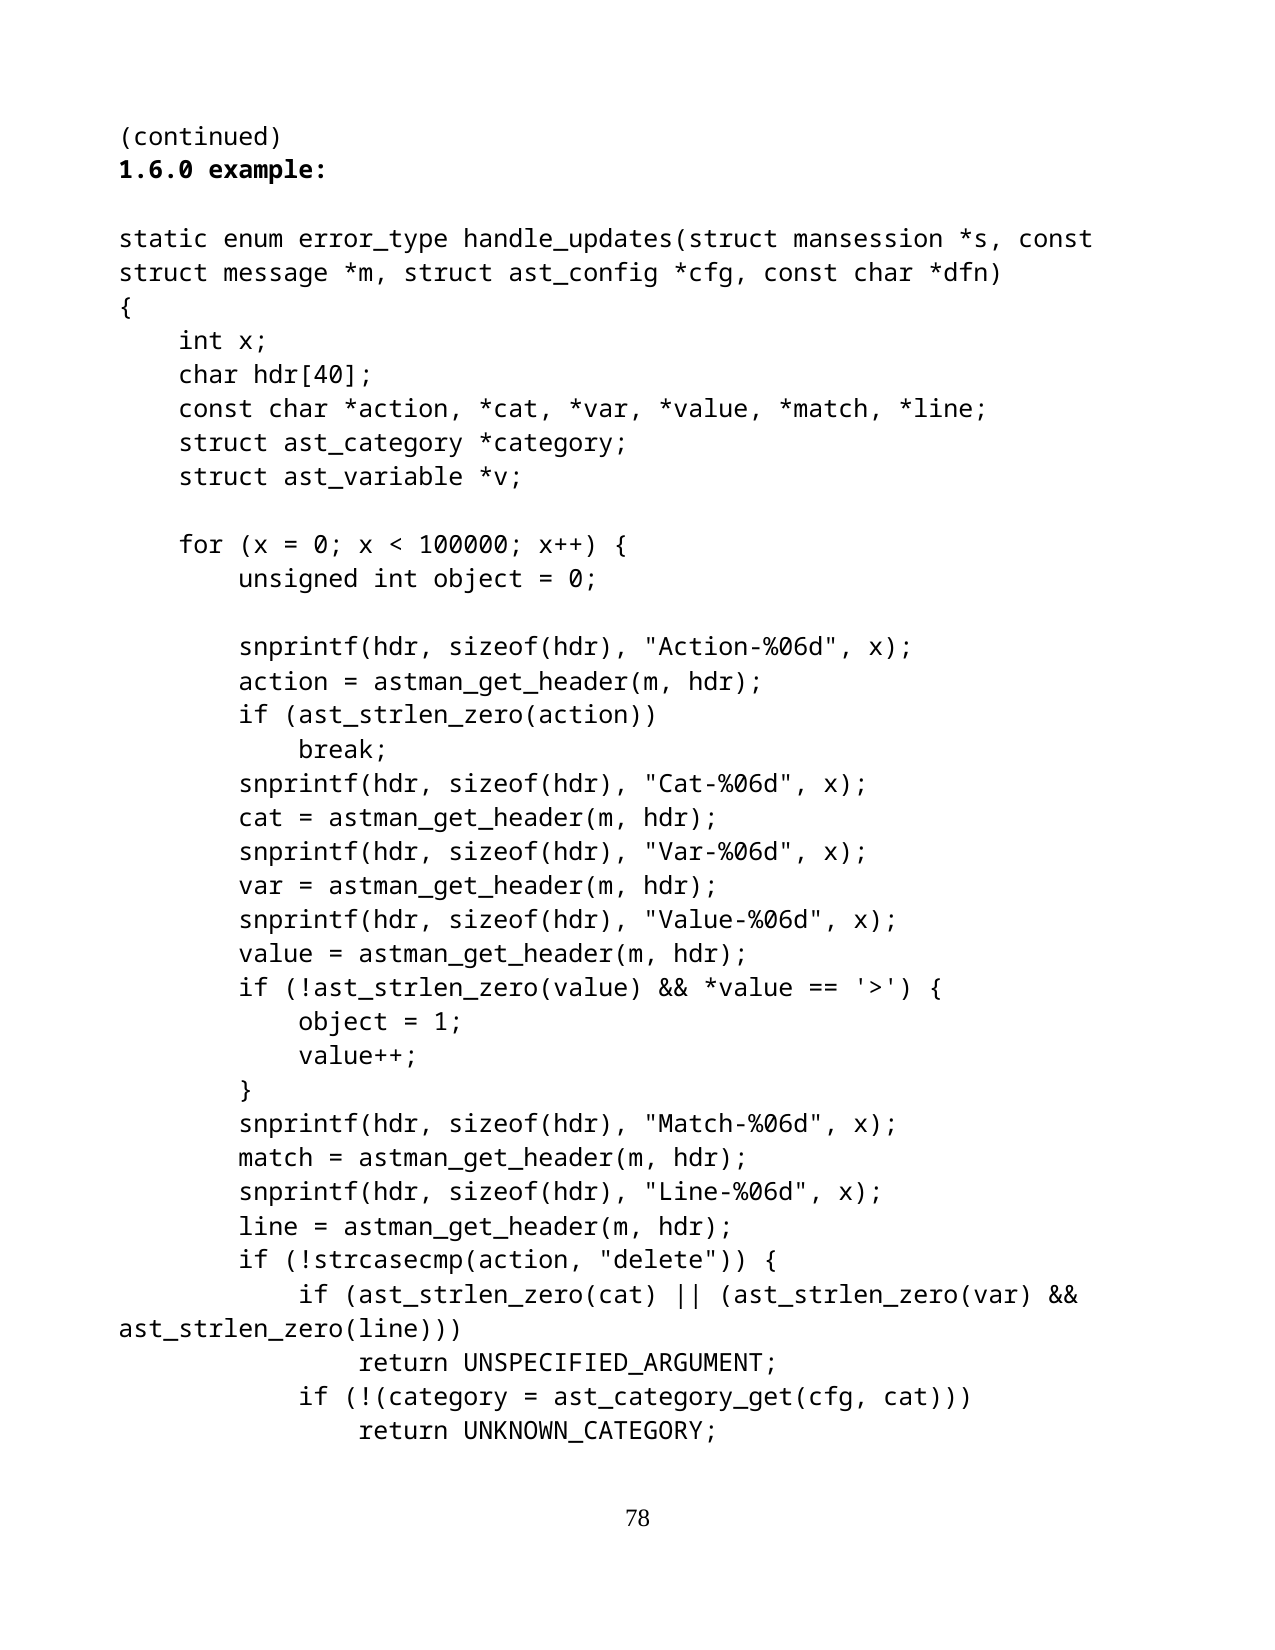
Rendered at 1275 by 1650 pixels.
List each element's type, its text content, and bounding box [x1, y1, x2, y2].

text struct ast_category *category; [118, 425, 1157, 459]
text action = astman_get_header(m, hdr); [118, 663, 1157, 697]
text int x; [118, 322, 1157, 357]
text object = 1; [118, 1004, 1157, 1038]
text if (!ast_strlen_zero(value) && *value == '>') { [118, 970, 1157, 1004]
text line = astman_get_header(m, hdr); [118, 1208, 1157, 1242]
text cat = astman_get_header(m, hdr); [118, 799, 1157, 833]
text struct ast_variable *v; [118, 459, 1157, 493]
text snprintf(hdr, sizeof(hdr), "Cat-%06d", x); [118, 765, 1157, 799]
text if (ast_strlen_zero(cat) || (ast_strlen_zero(var) && ast_strlen_zero(line))) [118, 1276, 1157, 1344]
text if (!(category = ast_category_get(cfg, cat))) [118, 1378, 1157, 1412]
text break; [118, 731, 1157, 765]
text { [118, 288, 1157, 322]
text return UNSPECIFIED_ARGUMENT; [118, 1344, 1157, 1378]
text const char *action, *cat, *var, *value, *match, *line; [118, 391, 1157, 425]
text var = astman_get_header(m, hdr); [118, 867, 1157, 902]
text 1.6.0 example: [118, 152, 1157, 186]
text snprintf(hdr, sizeof(hdr), "Match-%06d", x); [118, 1106, 1157, 1140]
text snprintf(hdr, sizeof(hdr), "Var-%06d", x); [118, 833, 1157, 867]
text unsigned int object = 0; [118, 561, 1157, 595]
text (continued) [118, 118, 1157, 152]
text value = astman_get_header(m, hdr); [118, 936, 1157, 970]
text snprintf(hdr, sizeof(hdr), "Action-%06d", x); [118, 629, 1157, 663]
text if (ast_strlen_zero(action)) [118, 697, 1157, 731]
text if (!strcasecmp(action, "delete")) { [118, 1242, 1157, 1276]
text static enum error_type handle_updates(struct mansession *s, const struct message *m, struct ast_config *cfg, const char *dfn) [118, 220, 1157, 288]
text char hdr[40]; [118, 357, 1157, 391]
text snprintf(hdr, sizeof(hdr), "Value-%06d", x); [118, 902, 1157, 936]
text snprintf(hdr, sizeof(hdr), "Line-%06d", x); [118, 1174, 1157, 1208]
text match = astman_get_header(m, hdr); [118, 1140, 1157, 1174]
text value++; [118, 1038, 1157, 1072]
text for (x = 0; x < 100000; x++) { [118, 527, 1157, 561]
text return UNKNOWN_CATEGORY; [118, 1412, 1157, 1447]
text } [118, 1072, 1157, 1106]
